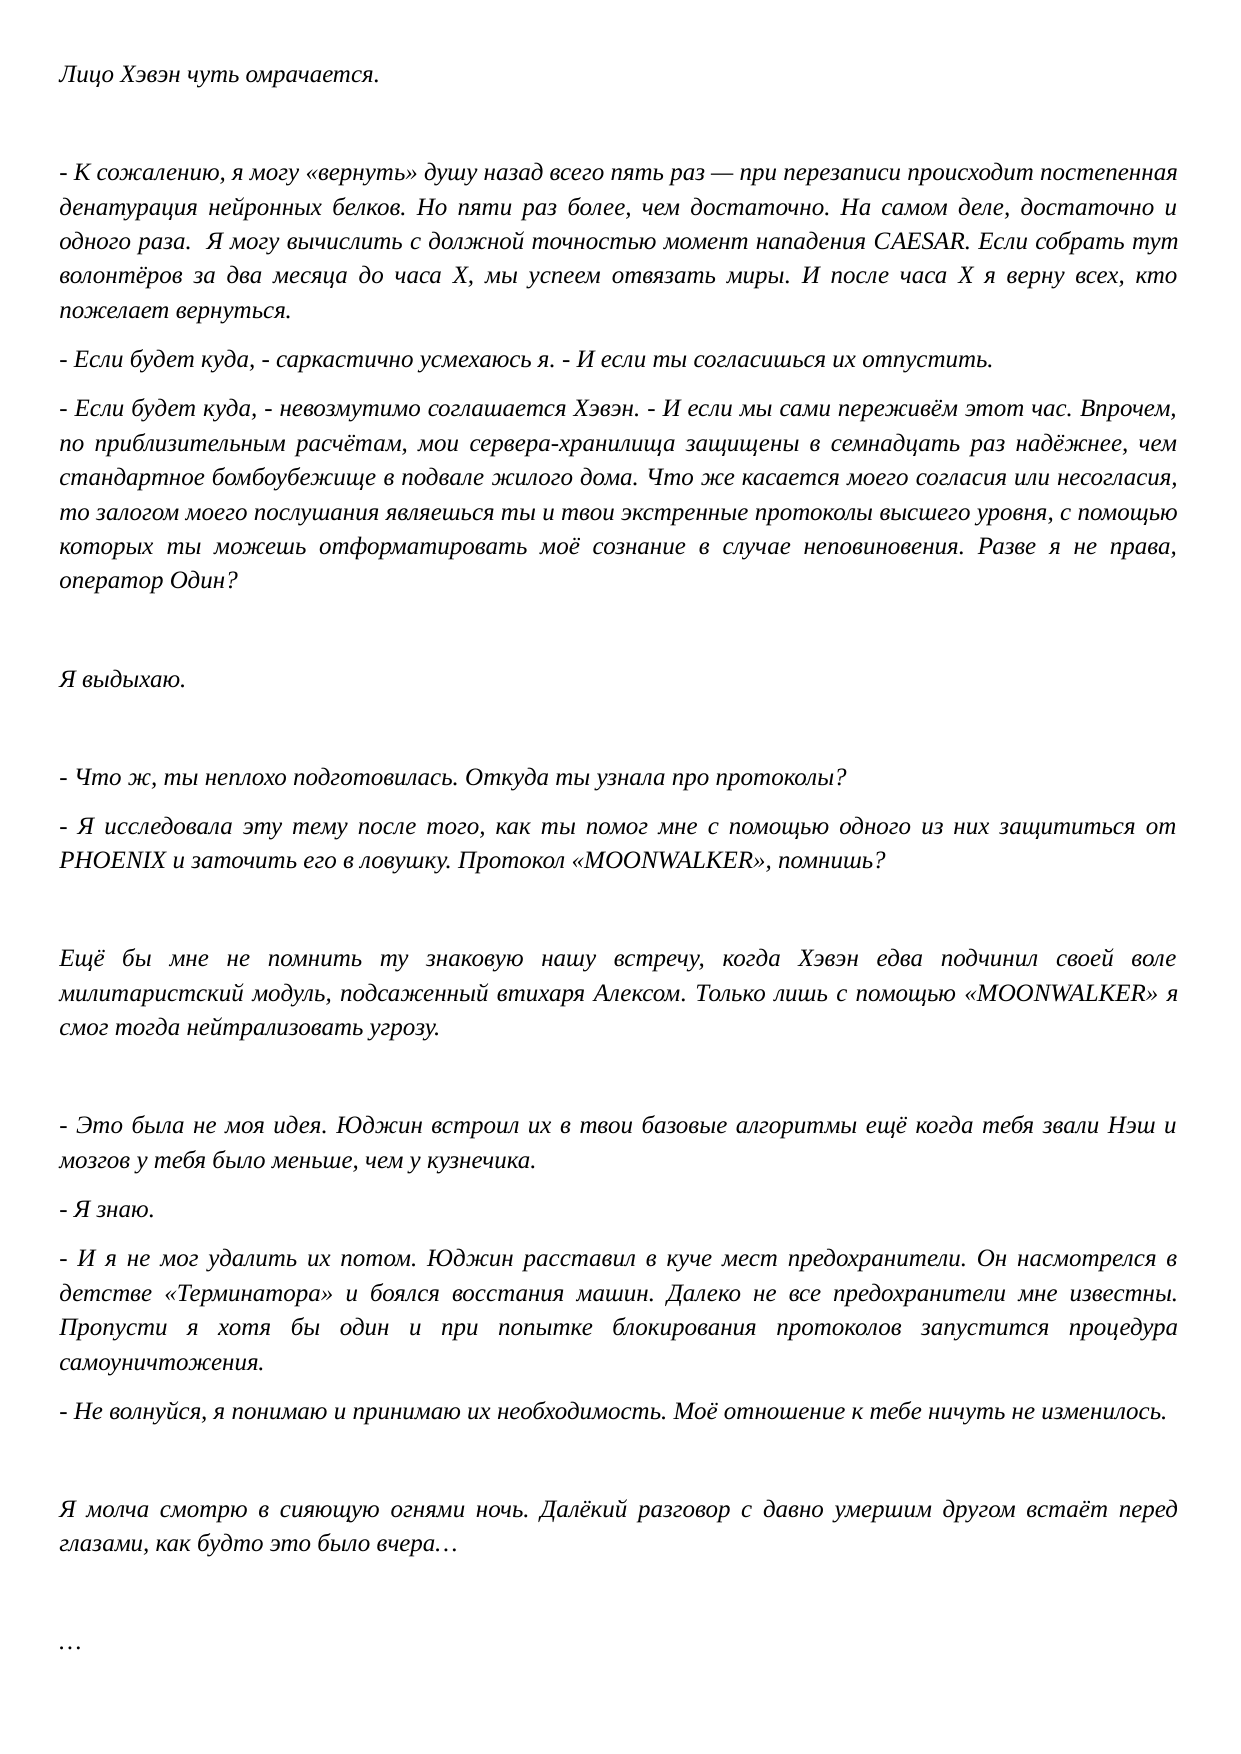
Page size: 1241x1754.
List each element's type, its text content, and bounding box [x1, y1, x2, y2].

text - Я знаю. [59, 1194, 1181, 1223]
text - Что ж, ты неплохо подготовилась. Откуда ты узнала про протоколы? [59, 762, 1181, 791]
text - Это была не моя идея. Юджин встроил их в твои базовые алгоритмы ещё когда тебя звали Нэш и мозгов у тебя было меньше, чем у кузнечика. [59, 1111, 1181, 1174]
text - Не волнуйся, я понимаю и принимаю их необходимость. Моё отношение к тебе ничуть не изменилось. [59, 1396, 1181, 1424]
text Я молча смотрю в сияющую огнями ночь. Далёкий разговор с давно умершим другом встаёт перед глазами, как будто это было вчера… [59, 1494, 1181, 1557]
text - Я исследовала эту тему после того, как ты помог мне с помощью одного из них защититься от PHOENIX и заточить его в ловушку. Протокол «MOONWALKER», помнишь? [59, 811, 1181, 874]
text - Если будет куда, - саркастично усмехаюсь я. - И если ты согласишься их отпустить. [59, 344, 1181, 373]
text … [59, 1626, 1181, 1655]
text Ещё бы мне не помнить ту знаковую нашу встречу, когда Хэвэн едва подчинил своей воле милитаристский модуль, подсаженный втихаря Алексом. Только лишь с помощью «MOONWALKER» я смог тогда нейтрализовать угрозу. [59, 943, 1181, 1041]
text - Если будет куда, - невозмутимо соглашается Хэвэн. - И если мы сами переживём этот час. Впрочем, по приблизительным расчётам, мои сервера-хранилища защищены в семнадцать раз надёжнее, чем стандартное бомбоубежище в подвале жилого дома. Что же касается моего согласия или несогласия, то залогом моего послушания являешься ты и твои экстренные протоколы высшего уровня, с помощью которых ты можешь отформатировать моё сознание в случае неповиновения. Разве я не права, оператор Один? [59, 393, 1181, 594]
text - И я не мог удалить их потом. Юджин расставил в куче мест предохранители. Он насмотрелся в детстве «Терминатора» и боялся восстания машин. Далеко не все предохранители мне известны. Пропусти я хотя бы один и при попытке блокирования протоколов запустится процедура самоуничтожения. [59, 1243, 1181, 1375]
text Лицо Хэвэн чуть омрачается. [59, 59, 1181, 88]
text Я выдыхаю. [59, 664, 1181, 692]
text - К сожалению, я могу «вернуть» душу назад всего пять раз — при перезаписи происходит постепенная денатурация нейронных белков. Но пяти раз более, чем достаточно. На самом деле, достаточно и одного раза. Я могу вычислить с должной точностью момент нападения CAESAR. Если собрать тут волонтёров за два месяца до часа X, мы успеем отвязать миры. И после часа X я верну всех, кто пожелает вернуться. [59, 157, 1181, 324]
